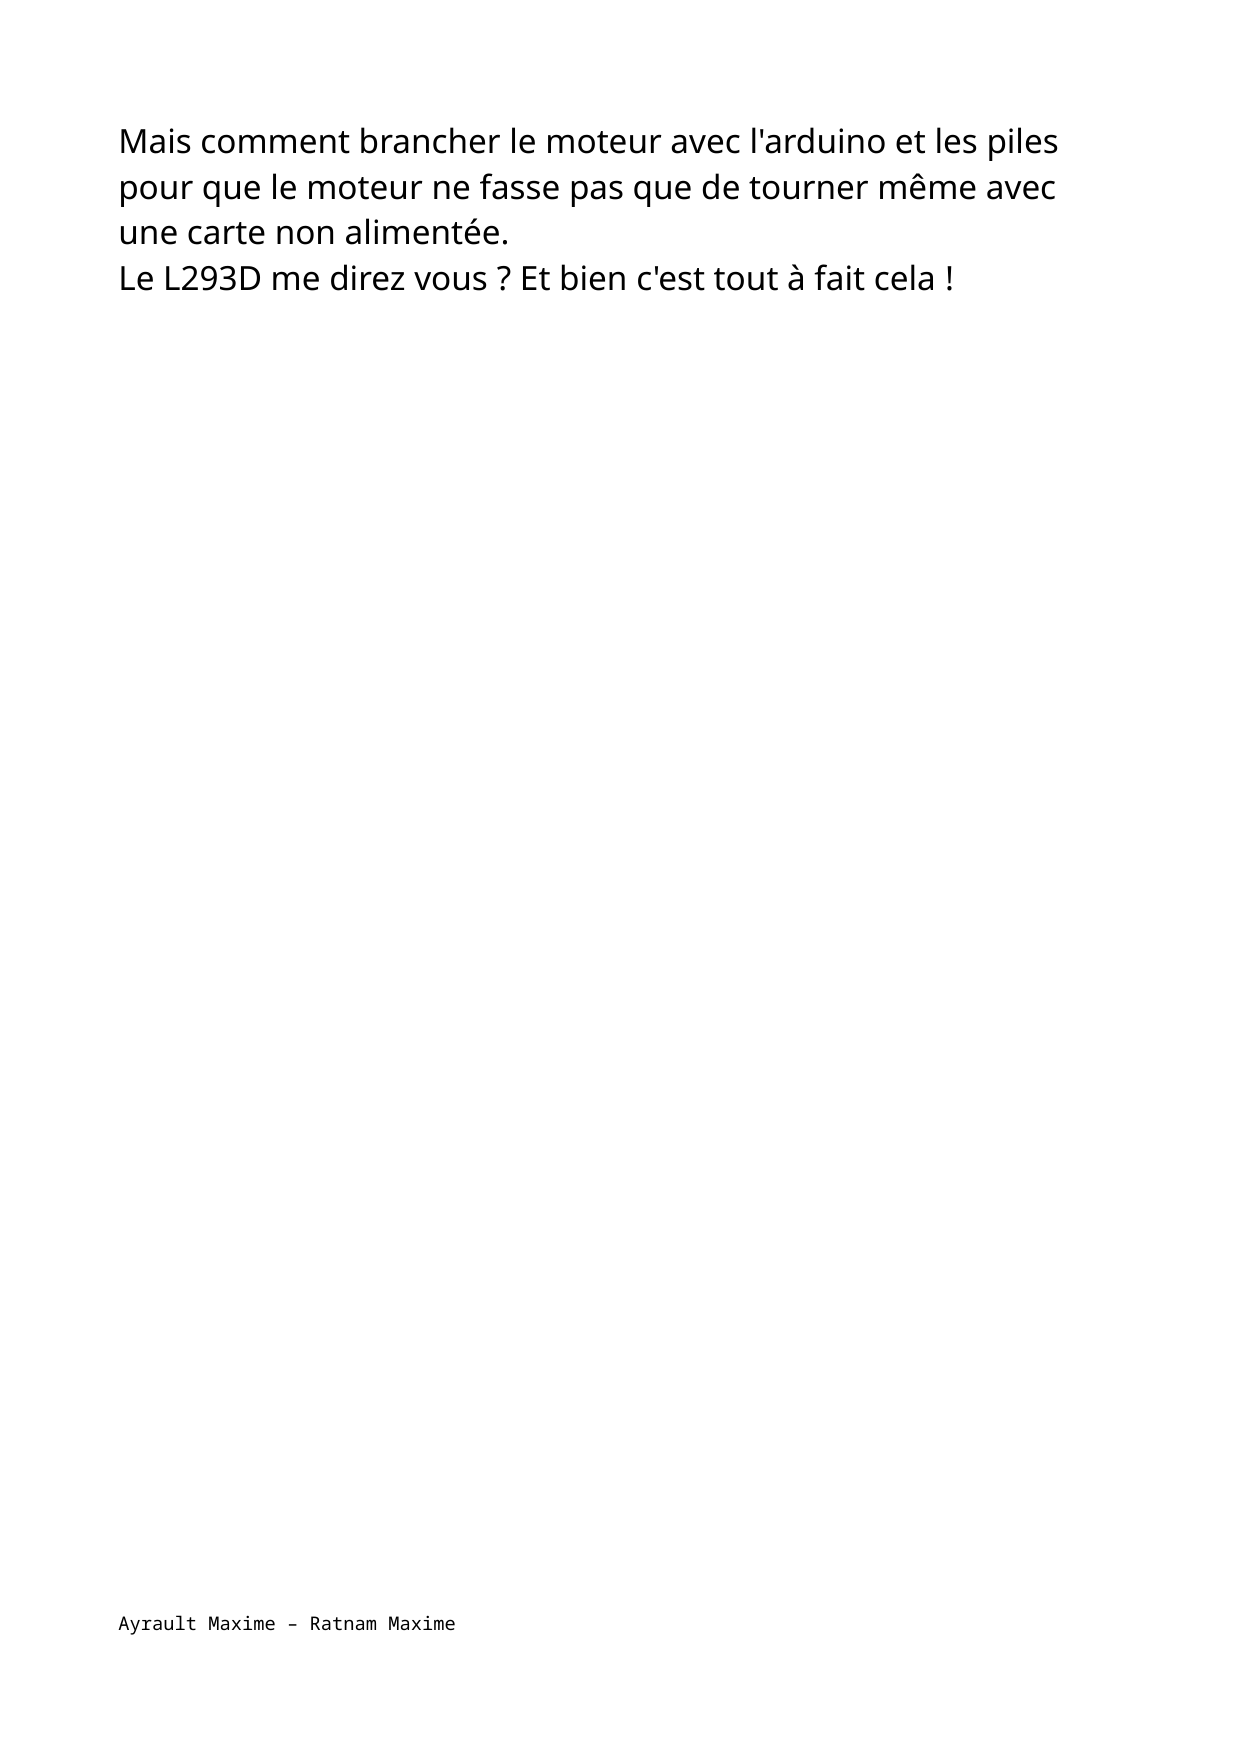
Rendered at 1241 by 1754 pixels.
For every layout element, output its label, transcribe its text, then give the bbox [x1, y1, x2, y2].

text Mais comment brancher le moteur avec l'arduino et les piles pour que le moteur ne fasse pas que de tourner même avec une carte non alimentée. Le L293D me direz vous ? Et bien c'est tout à fait cela ! [118, 118, 1122, 300]
